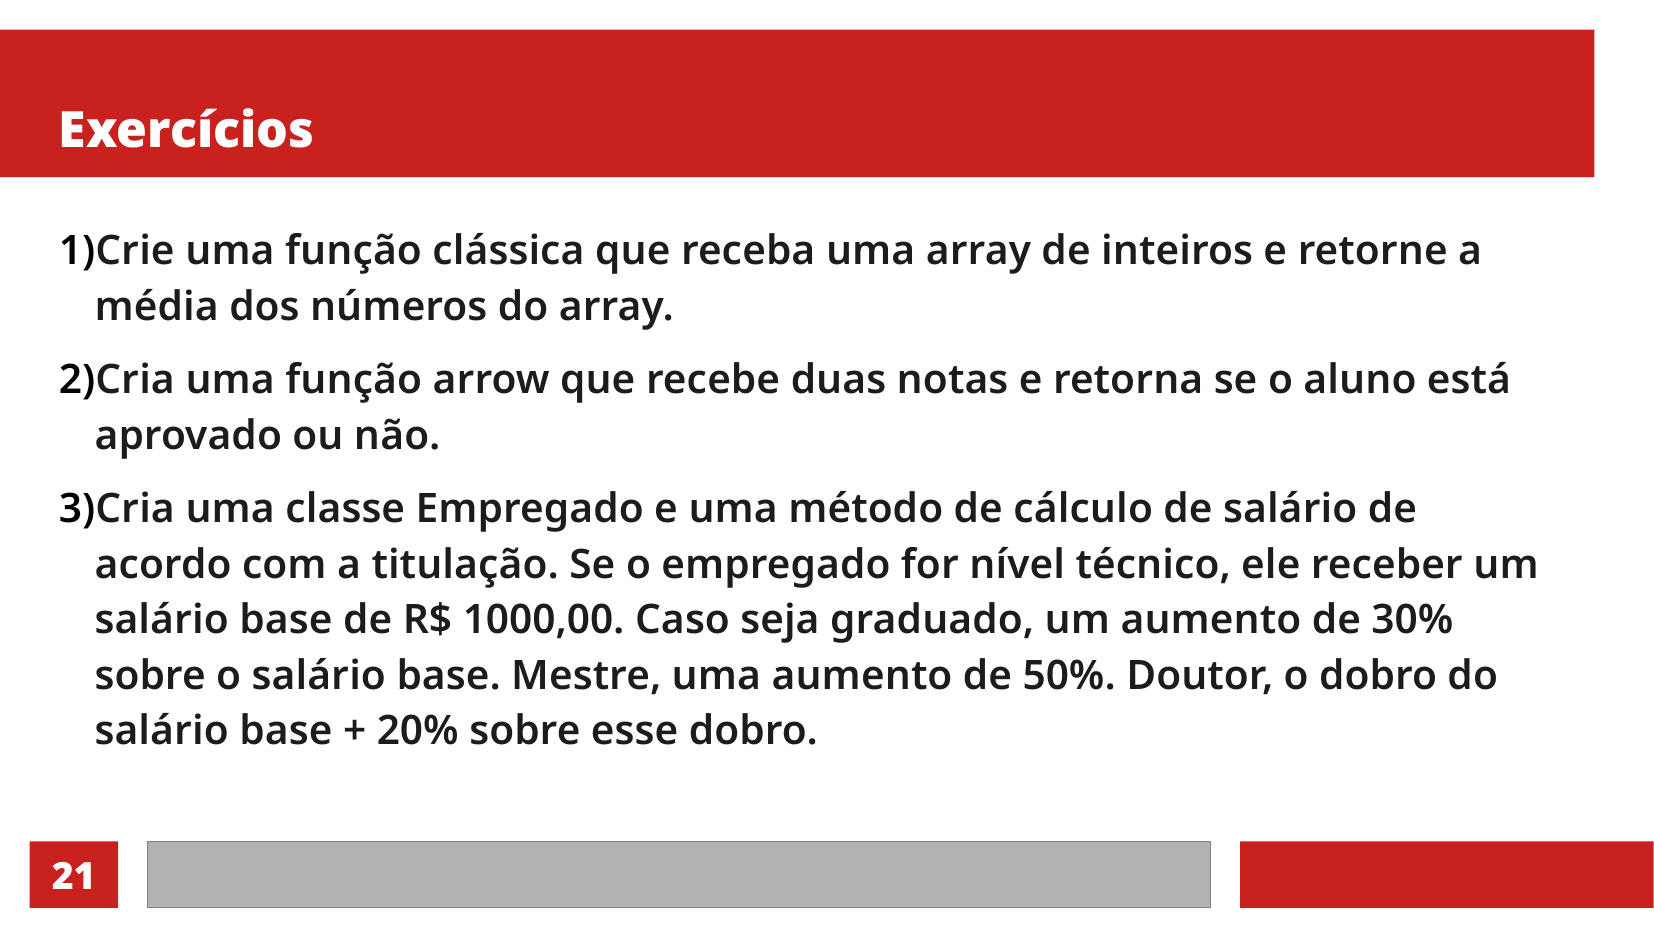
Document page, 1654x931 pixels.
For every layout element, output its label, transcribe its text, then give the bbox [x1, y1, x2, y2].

title Exercícios [59, 44, 1595, 163]
list Crie uma função clássica que receba uma array de inteiros e retorne a média dos números do array. Cria uma função arrow que recebe duas notas e retorna se o aluno está aprovado ou não. Cria uma classe Empregado e uma método de cálculo de salário de acordo com a titulação. Se o empregado for nível técnico, ele receber um salário base de R$ 1000,00. Caso seja graduado, um aumento de 30% sobre o salário base. Mestre, uma aumento de 50%. Doutor, o dobro do salário base + 20% sobre esse dobro. [59, 221, 1565, 798]
